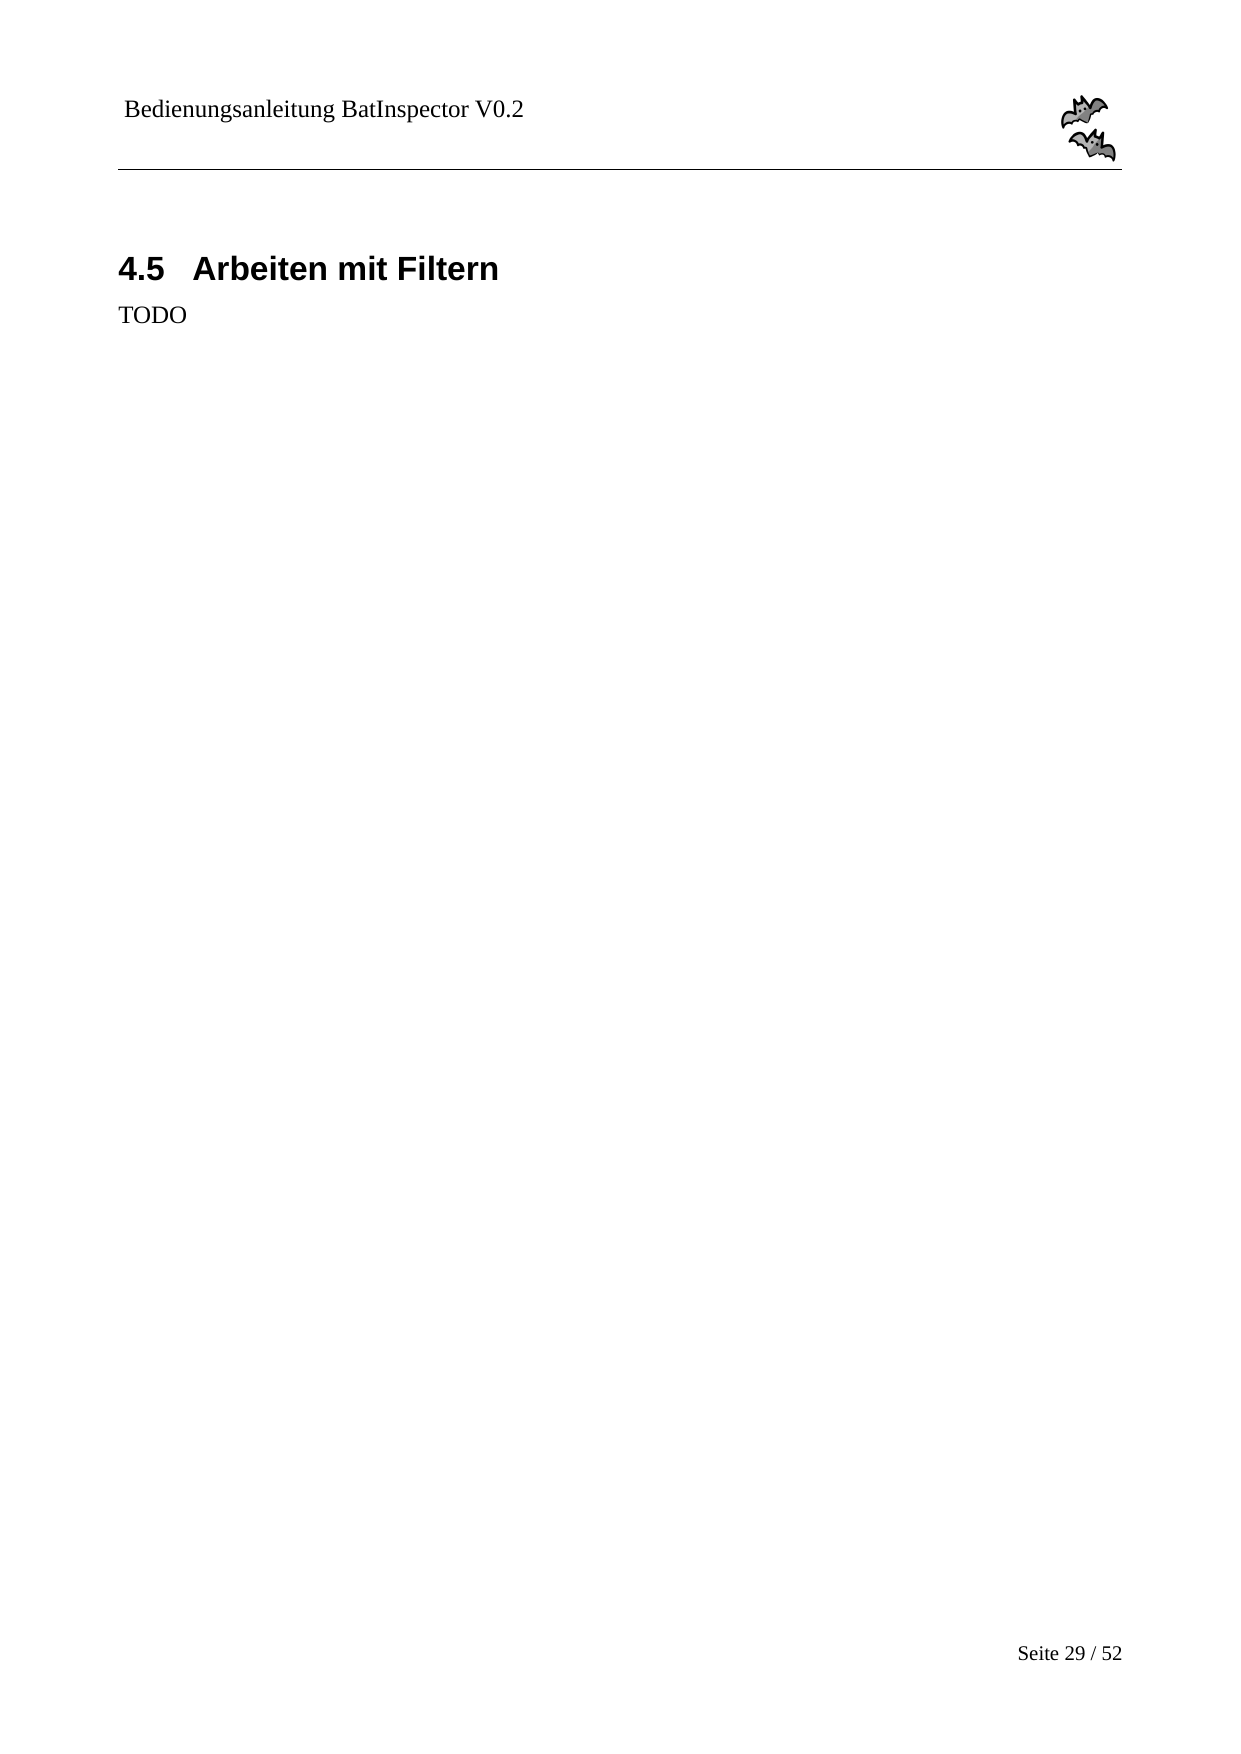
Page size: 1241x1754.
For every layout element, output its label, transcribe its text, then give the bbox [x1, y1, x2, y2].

text TODO [118, 300, 1122, 329]
picture [1057, 95, 1120, 162]
subtitle Arbeiten mit Filtern [118, 249, 1122, 288]
